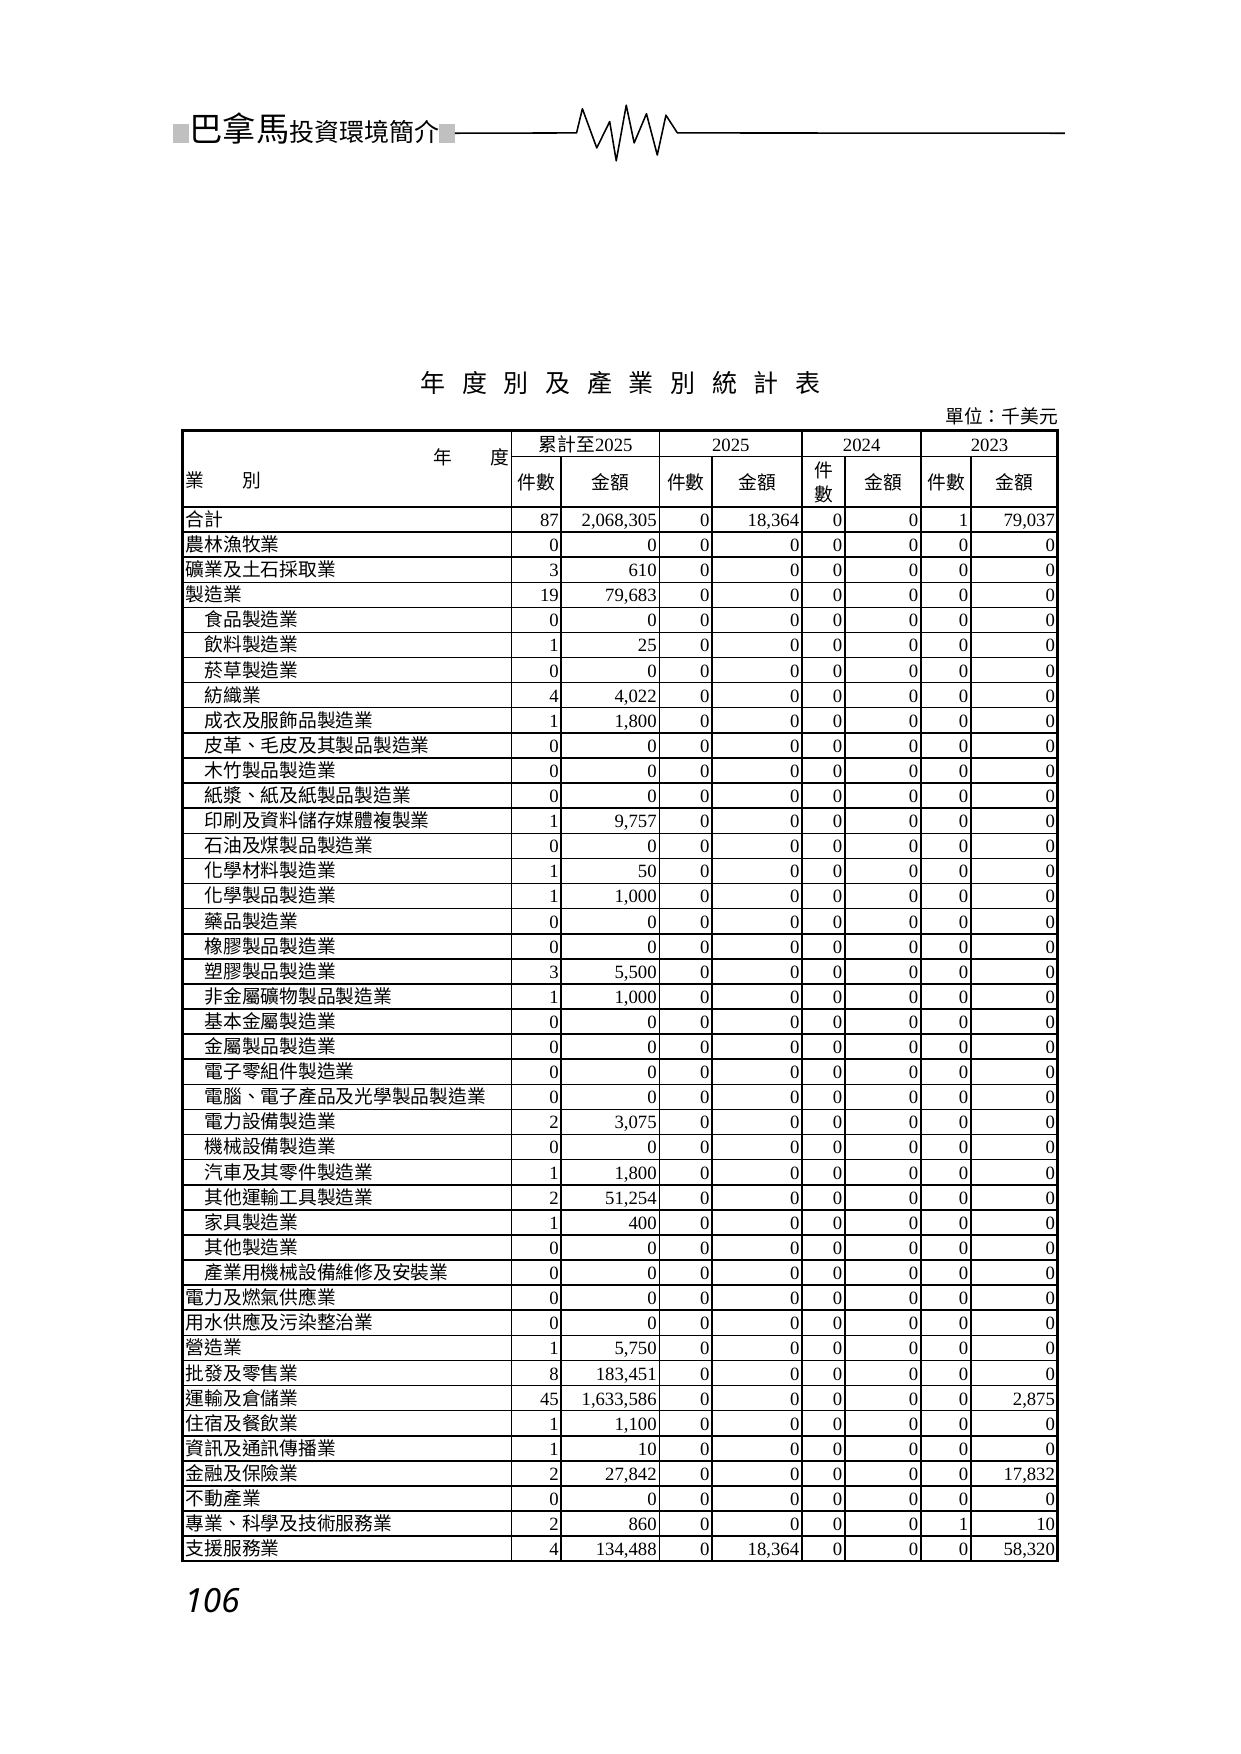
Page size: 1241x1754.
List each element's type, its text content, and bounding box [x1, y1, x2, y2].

table_cell 0 [846, 859, 920, 883]
table_cell 0 [562, 658, 659, 682]
table_cell 0 [846, 708, 920, 732]
table_cell 0 [803, 1160, 844, 1184]
table_cell 19 [512, 583, 560, 606]
table_cell 0 [803, 633, 844, 657]
table_cell 0 [846, 658, 920, 682]
table_cell 0 [803, 533, 844, 556]
table_cell 1 [512, 1211, 560, 1234]
table_cell 0 [803, 708, 844, 732]
table_cell 0 [713, 1311, 801, 1334]
table_cell 0 [972, 1135, 1056, 1159]
table_cell 0 [562, 909, 659, 933]
table_cell 0 [713, 909, 801, 933]
table_cell 0 [713, 1035, 801, 1058]
table_cell 0 [846, 1236, 920, 1259]
table_cell 0 [972, 1336, 1056, 1359]
table_cell 0 [512, 759, 560, 782]
table_cell 0 [922, 1462, 970, 1485]
table_cell 0 [713, 583, 801, 606]
table_cell 0 [660, 1110, 711, 1134]
table_cell 0 [972, 1186, 1056, 1209]
table_cell 0 [846, 909, 920, 933]
table_cell 18,364 [713, 1537, 801, 1560]
table_cell 0 [846, 1386, 920, 1410]
table_cell 電力設備製造業 [184, 1110, 511, 1134]
table_cell 0 [972, 1311, 1056, 1334]
table_cell 0 [922, 759, 970, 782]
table_cell 其他運輸工具製造業 [184, 1186, 511, 1209]
table_cell 0 [972, 658, 1056, 682]
table_cell 0 [972, 708, 1056, 732]
table_cell 0 [922, 1236, 970, 1259]
table_cell 0 [803, 508, 844, 531]
table_cell 件數 [922, 457, 970, 506]
table_cell 0 [803, 1135, 844, 1159]
table_cell 0 [713, 558, 801, 581]
table_cell 金額 [562, 457, 659, 506]
table_cell 400 [562, 1211, 659, 1234]
table_cell 5,750 [562, 1336, 659, 1359]
table_cell 0 [803, 1462, 844, 1485]
table_cell 2 [512, 1512, 560, 1535]
table_cell 0 [972, 985, 1056, 1008]
table_cell 3,075 [562, 1110, 659, 1134]
table_cell 0 [713, 935, 801, 958]
table_cell 0 [660, 1537, 711, 1560]
table_cell 0 [713, 1512, 801, 1535]
table_cell 10 [562, 1437, 659, 1460]
table_cell 0 [803, 734, 844, 757]
table_cell 0 [972, 834, 1056, 857]
table_cell 0 [660, 1060, 711, 1083]
table_cell 0 [846, 1537, 920, 1560]
table_cell 化學製品製造業 [184, 884, 511, 908]
table_cell 1 [512, 1437, 560, 1460]
table_cell 0 [922, 884, 970, 908]
table_cell 0 [562, 1261, 659, 1284]
table_cell 0 [846, 759, 920, 782]
table_cell 印刷及資料儲存媒體複製業 [184, 809, 511, 832]
table_cell 其他製造業 [184, 1236, 511, 1259]
table_cell 0 [803, 558, 844, 581]
table_cell 0 [972, 558, 1056, 581]
table_cell 10 [972, 1512, 1056, 1535]
table_cell 0 [922, 985, 970, 1008]
table_cell 0 [922, 1537, 970, 1560]
table_cell 住宿及餐飲業 [184, 1411, 511, 1435]
table_cell 0 [562, 533, 659, 556]
table_cell 0 [713, 884, 801, 908]
table_cell 0 [660, 1386, 711, 1410]
table_cell 4,022 [562, 683, 659, 707]
table_cell 件數 [803, 457, 844, 506]
table_cell 0 [512, 734, 560, 757]
table_cell 0 [972, 1035, 1056, 1058]
table_cell 0 [922, 1386, 970, 1410]
table_cell 0 [562, 1286, 659, 1309]
table_cell 0 [846, 508, 920, 531]
table_cell 3 [512, 960, 560, 983]
table_cell 0 [713, 1487, 801, 1510]
table_cell 合計 [184, 508, 511, 531]
table_cell 0 [562, 1010, 659, 1033]
table_cell 79,037 [972, 508, 1056, 531]
table_cell 0 [512, 1085, 560, 1108]
table_cell 0 [972, 909, 1056, 933]
table_cell 0 [972, 809, 1056, 832]
table_cell 0 [846, 1211, 920, 1234]
table_cell 0 [562, 1135, 659, 1159]
table_cell 0 [713, 759, 801, 782]
table_cell 0 [660, 583, 711, 606]
table_header 2025 [660, 432, 801, 456]
table_cell 0 [713, 1010, 801, 1033]
table_cell 0 [922, 1085, 970, 1108]
table_cell 0 [660, 1035, 711, 1058]
table_cell 0 [660, 1361, 711, 1385]
table_cell 50 [562, 859, 659, 883]
table_cell 0 [660, 558, 711, 581]
table_header 2024 [803, 432, 920, 456]
table_cell 金額 [846, 457, 920, 506]
table_cell 0 [713, 1060, 801, 1083]
table_cell 菸草製造業 [184, 658, 511, 682]
table_cell 4 [512, 1537, 560, 1560]
table_cell 0 [660, 1411, 711, 1435]
table_cell 0 [713, 533, 801, 556]
table_cell 0 [846, 1361, 920, 1385]
table_cell 0 [972, 784, 1056, 807]
table_cell 0 [846, 558, 920, 581]
table_cell 0 [846, 884, 920, 908]
table_cell 0 [803, 583, 844, 606]
table_cell 18,364 [713, 508, 801, 531]
table_cell 紙漿、紙及紙製品製造業 [184, 784, 511, 807]
table_cell 0 [713, 633, 801, 657]
table_cell 0 [512, 1311, 560, 1334]
table_cell 0 [972, 1110, 1056, 1134]
table_cell 0 [972, 1060, 1056, 1083]
table_cell 0 [922, 809, 970, 832]
table_cell 皮革、毛皮及其製品製造業 [184, 734, 511, 757]
table_cell 0 [660, 1437, 711, 1460]
table_cell 支援服務業 [184, 1537, 511, 1560]
table_cell 0 [846, 633, 920, 657]
table_cell 0 [803, 1311, 844, 1334]
table_cell 0 [803, 1286, 844, 1309]
table_cell 5,500 [562, 960, 659, 983]
table_cell 金額 [972, 457, 1056, 506]
table_cell 0 [972, 583, 1056, 606]
table_cell 非金屬礦物製品製造業 [184, 985, 511, 1008]
table_cell 0 [512, 1010, 560, 1033]
table_cell 0 [846, 1186, 920, 1209]
table_cell 0 [972, 633, 1056, 657]
text 單位：千美元 [183, 402, 1058, 429]
table_cell 0 [660, 658, 711, 682]
table_cell 0 [803, 784, 844, 807]
table_cell 0 [846, 1261, 920, 1284]
table_cell 0 [846, 1035, 920, 1058]
table_cell 0 [660, 1286, 711, 1309]
table_cell 0 [562, 1060, 659, 1083]
table_cell 0 [803, 935, 844, 958]
table_cell 2 [512, 1110, 560, 1134]
table_cell 運輸及倉儲業 [184, 1386, 511, 1410]
table_cell 0 [713, 1411, 801, 1435]
table_cell 0 [922, 1060, 970, 1083]
table_cell 0 [562, 1035, 659, 1058]
text 年度別及產業別統計表 [183, 339, 1058, 402]
table_cell 0 [512, 533, 560, 556]
table_cell 0 [803, 759, 844, 782]
table_cell 0 [846, 1135, 920, 1159]
table_cell 0 [972, 533, 1056, 556]
table_cell 0 [922, 583, 970, 606]
table_cell 0 [512, 1286, 560, 1309]
table_cell 0 [846, 1110, 920, 1134]
table_cell 0 [713, 859, 801, 883]
table_cell 45 [512, 1386, 560, 1410]
table_cell 0 [803, 1085, 844, 1108]
table_cell 1,100 [562, 1411, 659, 1435]
table_cell 1,800 [562, 1160, 659, 1184]
table_cell 0 [803, 1211, 844, 1234]
table_cell 0 [512, 784, 560, 807]
table_header 累計至2025 [512, 432, 659, 456]
table_cell 0 [512, 1060, 560, 1083]
table_cell 0 [660, 1211, 711, 1234]
table_cell 0 [512, 1035, 560, 1058]
table_cell 9,757 [562, 809, 659, 832]
table_cell 專業、科學及技術服務業 [184, 1512, 511, 1535]
table_cell 飲料製造業 [184, 633, 511, 657]
table_cell 0 [660, 633, 711, 657]
table_cell 0 [713, 1085, 801, 1108]
table_cell 1 [512, 1336, 560, 1359]
table_cell 0 [972, 884, 1056, 908]
table_cell 0 [922, 608, 970, 632]
table_cell 0 [660, 759, 711, 782]
table_cell 0 [803, 1386, 844, 1410]
table_cell 0 [660, 1487, 711, 1510]
table_cell 610 [562, 558, 659, 581]
table_cell 0 [846, 1085, 920, 1108]
table_cell 2,875 [972, 1386, 1056, 1410]
table_cell 0 [562, 1236, 659, 1259]
table_cell 0 [922, 1286, 970, 1309]
table_cell 0 [922, 633, 970, 657]
table_cell 0 [803, 1060, 844, 1083]
table_cell 0 [846, 683, 920, 707]
table_cell 汽車及其零件製造業 [184, 1160, 511, 1184]
table_cell 批發及零售業 [184, 1361, 511, 1385]
table_cell 0 [803, 909, 844, 933]
table_cell 2 [512, 1462, 560, 1485]
table_cell 0 [803, 1035, 844, 1058]
table_cell 0 [922, 1336, 970, 1359]
table_cell 金屬製品製造業 [184, 1035, 511, 1058]
table_cell 0 [972, 859, 1056, 883]
table_cell 0 [922, 1361, 970, 1385]
table_cell 1 [922, 1512, 970, 1535]
table_cell 0 [803, 1537, 844, 1560]
table_cell 25 [562, 633, 659, 657]
table_cell 0 [562, 1311, 659, 1334]
table_cell 0 [972, 1160, 1056, 1184]
table_cell 金額 [713, 457, 801, 506]
table_cell 0 [922, 1437, 970, 1460]
table_cell 0 [803, 1236, 844, 1259]
table_cell 0 [660, 683, 711, 707]
table_cell 0 [922, 558, 970, 581]
table_cell 0 [922, 1311, 970, 1334]
table_cell 0 [803, 809, 844, 832]
table_cell 0 [512, 1261, 560, 1284]
table_cell 27,842 [562, 1462, 659, 1485]
table_cell 電腦、電子產品及光學製品製造業 [184, 1085, 511, 1108]
table_cell 0 [922, 1010, 970, 1033]
table_cell 0 [972, 1361, 1056, 1385]
table_cell 0 [972, 960, 1056, 983]
table_cell 0 [803, 859, 844, 883]
table_cell 0 [972, 683, 1056, 707]
table_cell 0 [512, 1135, 560, 1159]
table_cell 1 [512, 708, 560, 732]
table_cell 0 [972, 1411, 1056, 1435]
table_cell 1 [512, 633, 560, 657]
table_cell 0 [922, 708, 970, 732]
table_cell 0 [660, 784, 711, 807]
table_cell 0 [660, 834, 711, 857]
table_cell 0 [803, 608, 844, 632]
table_cell 0 [660, 1311, 711, 1334]
table_cell 0 [803, 985, 844, 1008]
table_cell 0 [562, 608, 659, 632]
table_cell 用水供應及污染整治業 [184, 1311, 511, 1334]
table_cell 0 [922, 1261, 970, 1284]
table_cell 0 [803, 1010, 844, 1033]
table_cell 資訊及通訊傳播業 [184, 1437, 511, 1460]
table_cell 1 [512, 1411, 560, 1435]
table_cell 0 [922, 658, 970, 682]
table_cell 1 [922, 508, 970, 531]
table_cell 0 [713, 1386, 801, 1410]
table_cell 0 [660, 608, 711, 632]
table_cell 0 [803, 834, 844, 857]
table_cell 0 [803, 1186, 844, 1209]
table_cell 0 [846, 1411, 920, 1435]
table_cell 0 [846, 1060, 920, 1083]
table_cell 0 [846, 1160, 920, 1184]
table_cell 0 [922, 1110, 970, 1134]
table_cell 0 [846, 935, 920, 958]
table_cell 1,000 [562, 985, 659, 1008]
table_cell 塑膠製品製造業 [184, 960, 511, 983]
table_cell 0 [922, 834, 970, 857]
table_cell 0 [660, 508, 711, 531]
table_cell 0 [922, 533, 970, 556]
table_header 2023 [922, 432, 1056, 456]
table_cell 0 [562, 759, 659, 782]
table_cell 1 [512, 884, 560, 908]
table_cell 0 [846, 1336, 920, 1359]
table_cell 0 [512, 658, 560, 682]
table_cell 0 [803, 1336, 844, 1359]
table_cell 0 [972, 1487, 1056, 1510]
table_cell 0 [660, 1512, 711, 1535]
table_cell 0 [922, 1411, 970, 1435]
table_cell 0 [846, 784, 920, 807]
table_cell 1 [512, 985, 560, 1008]
table_cell 0 [562, 1085, 659, 1108]
table_cell 0 [512, 909, 560, 933]
table_cell 0 [562, 935, 659, 958]
table_cell 0 [562, 734, 659, 757]
table_cell 0 [713, 608, 801, 632]
table_cell 0 [713, 1236, 801, 1259]
table_cell 1,000 [562, 884, 659, 908]
table_cell 4 [512, 683, 560, 707]
table_cell 0 [803, 1437, 844, 1460]
table_cell 8 [512, 1361, 560, 1385]
table_cell 0 [660, 708, 711, 732]
table_cell 183,451 [562, 1361, 659, 1385]
table_cell 0 [922, 1135, 970, 1159]
table_cell 0 [922, 734, 970, 757]
table_cell 1,800 [562, 708, 659, 732]
table_cell 0 [846, 1437, 920, 1460]
table_cell 0 [713, 683, 801, 707]
table_cell 0 [713, 960, 801, 983]
table_cell 0 [846, 809, 920, 832]
table_cell 2 [512, 1186, 560, 1209]
table_cell 機械設備製造業 [184, 1135, 511, 1159]
table_cell 基本金屬製造業 [184, 1010, 511, 1033]
table_cell 17,832 [972, 1462, 1056, 1485]
table_cell 化學材料製造業 [184, 859, 511, 883]
table_cell 0 [660, 1462, 711, 1485]
table_cell 0 [660, 1186, 711, 1209]
table_cell 礦業及土石採取業 [184, 558, 511, 581]
table_cell 0 [713, 985, 801, 1008]
table_cell 0 [713, 1261, 801, 1284]
table_cell 0 [660, 1010, 711, 1033]
table_cell 79,683 [562, 583, 659, 606]
table_cell 0 [922, 784, 970, 807]
table_cell 0 [660, 533, 711, 556]
table_cell 0 [660, 884, 711, 908]
table_cell 0 [972, 759, 1056, 782]
table_cell 產業用機械設備維修及安裝業 [184, 1261, 511, 1284]
table_cell 1 [512, 859, 560, 883]
table_cell 0 [922, 1487, 970, 1510]
table_cell 紡織業 [184, 683, 511, 707]
table_cell 0 [846, 985, 920, 1008]
table_cell 0 [922, 909, 970, 933]
table_cell 木竹製品製造業 [184, 759, 511, 782]
table_cell 不動產業 [184, 1487, 511, 1510]
table_cell 0 [972, 1261, 1056, 1284]
table_cell 2,068,305 [562, 508, 659, 531]
table_cell 0 [972, 1286, 1056, 1309]
table_cell 0 [713, 1186, 801, 1209]
table_cell 0 [972, 1085, 1056, 1108]
table_cell 0 [713, 1135, 801, 1159]
table_cell 0 [660, 1336, 711, 1359]
table_cell 0 [846, 834, 920, 857]
table_cell 0 [846, 734, 920, 757]
table_cell 0 [713, 658, 801, 682]
table_cell 0 [512, 608, 560, 632]
table_cell 0 [660, 1135, 711, 1159]
table_cell 0 [660, 960, 711, 983]
table_cell 0 [660, 1085, 711, 1108]
table_cell 0 [660, 859, 711, 883]
table_cell 0 [846, 583, 920, 606]
table_cell 食品製造業 [184, 608, 511, 632]
table_cell 0 [562, 784, 659, 807]
table_cell 51,254 [562, 1186, 659, 1209]
table_cell 0 [660, 909, 711, 933]
table_cell 0 [660, 985, 711, 1008]
table_cell 石油及煤製品製造業 [184, 834, 511, 857]
table_cell 0 [512, 1236, 560, 1259]
table_cell 0 [846, 1487, 920, 1510]
table_cell 家具製造業 [184, 1211, 511, 1234]
table_cell 0 [922, 859, 970, 883]
table_cell 0 [803, 884, 844, 908]
table_cell 134,488 [562, 1537, 659, 1560]
table_cell 0 [972, 1437, 1056, 1460]
table_cell 0 [713, 734, 801, 757]
table_cell 0 [713, 1361, 801, 1385]
table_cell 0 [922, 960, 970, 983]
table_cell 0 [803, 960, 844, 983]
table_cell 0 [803, 1512, 844, 1535]
table_cell 0 [660, 1160, 711, 1184]
table_cell 0 [922, 935, 970, 958]
table_cell 0 [713, 834, 801, 857]
table_cell 0 [846, 608, 920, 632]
table_cell 0 [713, 1462, 801, 1485]
table_cell 0 [660, 1261, 711, 1284]
table_cell 0 [846, 1512, 920, 1535]
table_cell 0 [846, 1311, 920, 1334]
table_cell 0 [846, 1010, 920, 1033]
table_cell 0 [713, 708, 801, 732]
table_cell 件數 [660, 457, 711, 506]
table_cell 1 [512, 1160, 560, 1184]
table_cell 0 [846, 533, 920, 556]
table_cell 0 [660, 734, 711, 757]
table_cell 農林漁牧業 [184, 533, 511, 556]
table_cell 0 [512, 935, 560, 958]
table_cell 0 [713, 1336, 801, 1359]
table_cell 0 [803, 658, 844, 682]
table_cell 橡膠製品製造業 [184, 935, 511, 958]
table_cell 件數 [512, 457, 560, 506]
table_cell 860 [562, 1512, 659, 1535]
table_cell 藥品製造業 [184, 909, 511, 933]
table_cell 3 [512, 558, 560, 581]
table_cell 0 [713, 1211, 801, 1234]
table_cell 0 [972, 935, 1056, 958]
table_cell 製造業 [184, 583, 511, 606]
table_cell 0 [972, 734, 1056, 757]
table_cell 0 [660, 1236, 711, 1259]
table_cell 0 [713, 784, 801, 807]
table_cell 電子零組件製造業 [184, 1060, 511, 1083]
table_cell 0 [660, 935, 711, 958]
table_cell 0 [972, 1211, 1056, 1234]
table_cell 0 [922, 1211, 970, 1234]
table_cell 0 [713, 1110, 801, 1134]
table_cell 0 [713, 809, 801, 832]
table_cell 營造業 [184, 1336, 511, 1359]
table_cell 0 [562, 834, 659, 857]
table_cell 0 [803, 1411, 844, 1435]
table_cell 0 [562, 1487, 659, 1510]
table_cell 0 [922, 1160, 970, 1184]
table_cell 成衣及服飾品製造業 [184, 708, 511, 732]
table_cell 電力及燃氣供應業 [184, 1286, 511, 1309]
table_cell 87 [512, 508, 560, 531]
table_cell 0 [803, 1261, 844, 1284]
table_cell 0 [713, 1160, 801, 1184]
table_cell 0 [922, 1035, 970, 1058]
table_cell 1 [512, 809, 560, 832]
table_cell 58,320 [972, 1537, 1056, 1560]
table_cell 0 [922, 1186, 970, 1209]
table_cell 0 [803, 1110, 844, 1134]
table_cell 0 [512, 1487, 560, 1510]
table_cell 0 [846, 1462, 920, 1485]
table_cell 0 [803, 1487, 844, 1510]
table_header 年 度 業 別 [184, 432, 511, 506]
table_cell 0 [972, 1010, 1056, 1033]
table_cell 0 [972, 608, 1056, 632]
table_cell 0 [803, 683, 844, 707]
table_cell 0 [922, 683, 970, 707]
table_cell 0 [713, 1437, 801, 1460]
table_cell 0 [846, 960, 920, 983]
table_cell 0 [512, 834, 560, 857]
table_cell 0 [972, 1236, 1056, 1259]
table_cell 金融及保險業 [184, 1462, 511, 1485]
table_cell 0 [713, 1286, 801, 1309]
table_cell 0 [803, 1361, 844, 1385]
table_cell 0 [846, 1286, 920, 1309]
table_cell 1,633,586 [562, 1386, 659, 1410]
table_cell 0 [660, 809, 711, 832]
